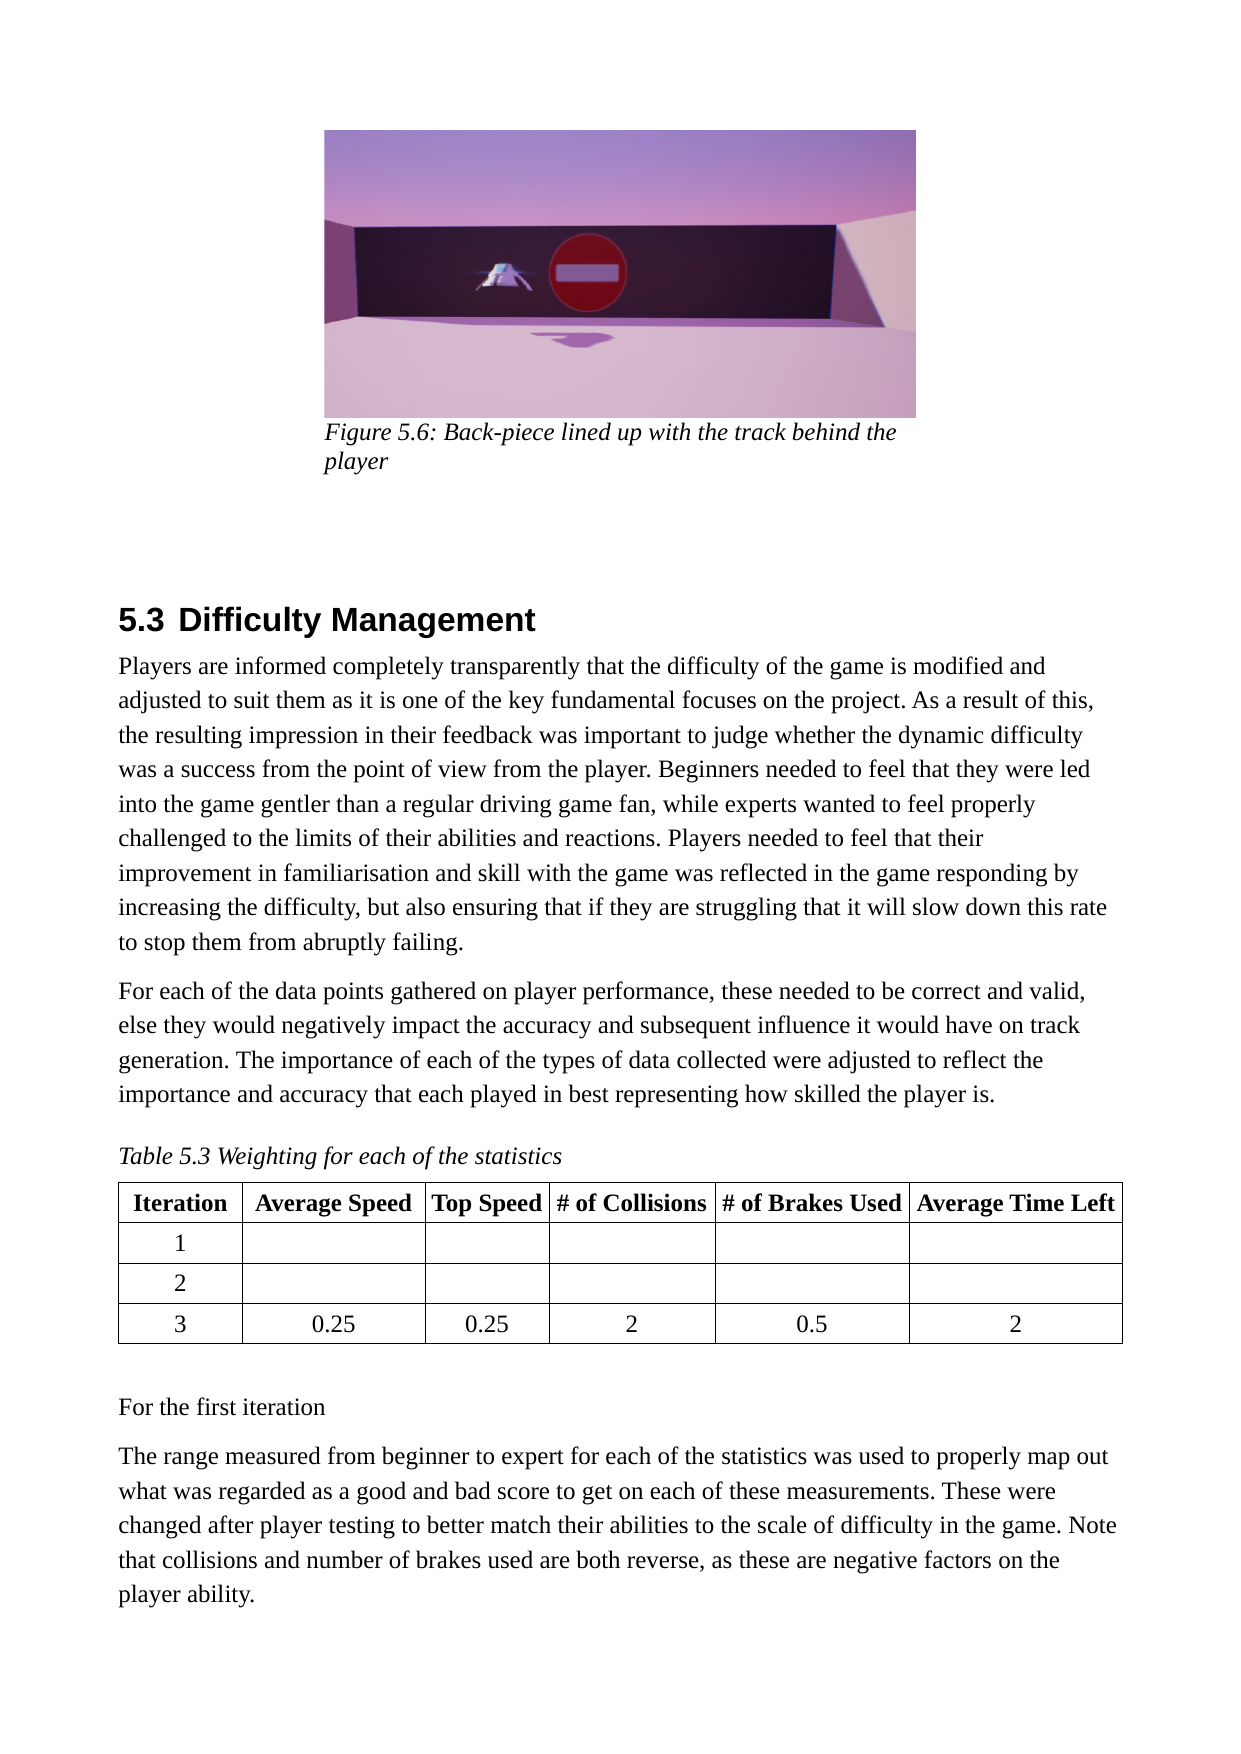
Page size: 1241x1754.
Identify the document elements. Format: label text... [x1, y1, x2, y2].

table_cell 0.5 [716, 1304, 909, 1343]
table_cell [550, 1223, 715, 1263]
text For each of the data points gathered on player performance, these needed to be correct and valid, else they would negatively impact the accuracy and subsequent influence it would have on track generation. The importance of each of the types of data collected were adjusted to reflect the importance and accuracy that each played in best representing how skilled the player is. [118, 976, 1122, 1108]
table_cell 0.25 [243, 1304, 425, 1343]
table_cell 0.25 [426, 1304, 549, 1343]
table_cell 3 [119, 1304, 242, 1343]
table_cell [243, 1223, 425, 1263]
table_header # of Brakes Used [716, 1183, 909, 1222]
text Table 5.3 Weighting for each of the statistics [118, 1141, 1122, 1169]
table_header Average Time Left [910, 1183, 1122, 1222]
table_header Top Speed [426, 1183, 549, 1222]
picture [324, 130, 916, 418]
text Players are informed completely transparently that the difficulty of the game is modified and adjusted to suit them as it is one of the key fundamental focuses on the project. As a result of this, the resulting impression in their feedback was important to judge whether the dynamic difficulty was a success from the point of view from the player. Beginners needed to feel that they were led into the game gentler than a regular driving game fan, while experts wanted to feel properly challenged to the limits of their abilities and reactions. Players needed to feel that their improvement in familiarisation and skill with the game was reflected in the game responding by increasing the difficulty, but also ensuring that if they are struggling that it will slow down this rate to stop them from abruptly failing. [118, 651, 1122, 955]
text Figure 5.6: Back-piece lined up with the track behind the player [324, 418, 916, 475]
table_header # of Collisions [550, 1183, 715, 1222]
table_cell [426, 1264, 549, 1303]
subtitle Difficulty Management [118, 600, 1122, 638]
table_cell 1 [119, 1223, 242, 1263]
table_header Average Speed [243, 1183, 425, 1222]
text The range measured from beginner to expert for each of the statistics was used to properly map out what was regarded as a good and bad score to get on each of these measurements. These were changed after player testing to better match their abilities to the scale of difficulty in the game. Note that collisions and number of brakes used are both reverse, as these are negative factors on the player ability. [118, 1441, 1122, 1608]
table_cell 2 [119, 1264, 242, 1303]
table_cell [243, 1264, 425, 1303]
table_cell [426, 1223, 549, 1263]
table_cell 2 [550, 1304, 715, 1343]
table_cell [550, 1264, 715, 1303]
table_cell [910, 1264, 1122, 1303]
table_cell [716, 1223, 909, 1263]
text For the first iteration [118, 1392, 1122, 1421]
table_cell [716, 1264, 909, 1303]
table_cell [910, 1223, 1122, 1263]
table_header Iteration [119, 1183, 242, 1222]
table_cell 2 [910, 1304, 1122, 1343]
